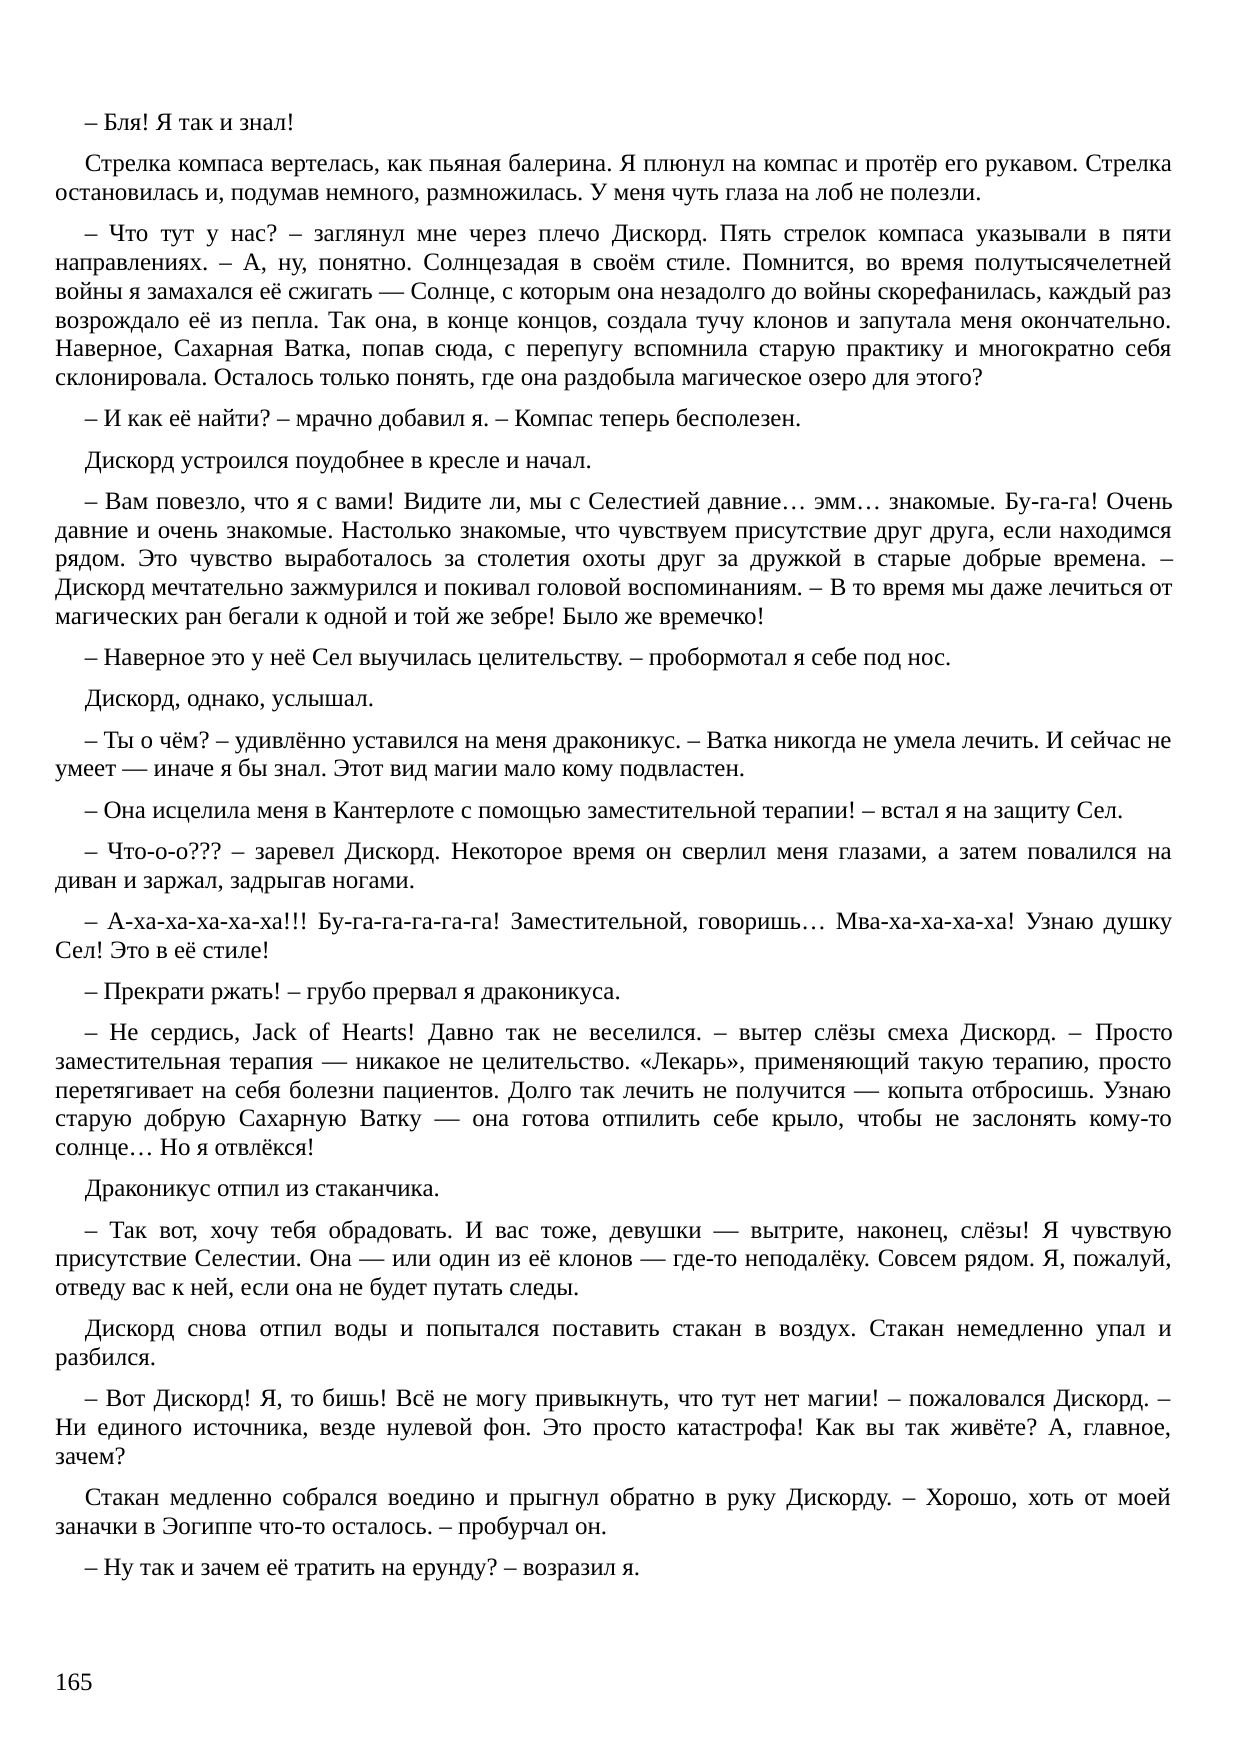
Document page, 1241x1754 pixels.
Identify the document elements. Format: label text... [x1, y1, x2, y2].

text – Ну так и зачем её тратить на ерунду? – возразил я. [55, 1552, 1173, 1581]
text Драконикус отпил из стаканчика. [55, 1173, 1173, 1202]
text – Вот Дискорд! Я, то бишь! Всё не могу привыкнуть, что тут нет магии! – пожаловался Дискорд. – Ни единого источника, везде нулевой фон. Это просто катастрофа! Как вы так живёте? А, главное, зачем? [55, 1383, 1173, 1470]
text Стакан медленно собрался воедино и прыгнул обратно в руку Дискорду. – Хорошо, хоть от моей заначки в Эогиппе что-то осталось. – пробурчал он. [55, 1482, 1173, 1540]
text Дискорд снова отпил воды и попытался поставить стакан в воздух. Стакан немедленно упал и разбился. [55, 1313, 1173, 1371]
text – Что-о-о??? – заревел Дискорд. Некоторое время он сверлил меня глазами, а затем повалился на диван и заржал, задрыгав ногами. [55, 836, 1173, 893]
text Дискорд устроился поудобнее в кресле и начал. [55, 445, 1173, 473]
text – Что тут у нас? – заглянул мне через плечо Дискорд. Пять стрелок компаса указывали в пяти направлениях. – А, ну, понятно. Солнцезадая в своём стиле. Помнится, во время полутысячелетней войны я замахался её сжигать — Солнце, с которым она незадолго до войны скорефанилась, каждый раз возрождало её из пепла. Так она, в конце концов, создала тучу клонов и запутала меня окончательно. Наверное, Сахарная Ватка, попав сюда, с перепугу вспомнила старую практику и многократно себя склонировала. Осталось только понять, где она раздобыла магическое озеро для этого? [55, 218, 1173, 391]
text – Бля! Я так и знал! [55, 107, 1173, 136]
text Стрелка компаса вертелась, как пьяная балерина. Я плюнул на компас и протёр его рукавом. Стрелка остановилась и, подумав немного, размножилась. У меня чуть глаза на лоб не полезли. [55, 148, 1173, 206]
text – Она исцелила меня в Кантерлоте с помощью заместительной терапии! – встал я на защиту Сел. [55, 795, 1173, 823]
text – Вам повезло, что я с вами! Видите ли, мы с Селестией давние… эмм… знакомые. Бу-га-га! Очень давние и очень знакомые. Настолько знакомые, что чувствуем присутствие друг друга, если находимся рядом. Это чувство выработалось за столетия охоты друг за дружкой в старые добрые времена. – Дискорд мечтательно зажмурился и покивал головой воспоминаниям. – В то время мы даже лечиться от магических ран бегали к одной и той же зебре! Было же времечко! [55, 486, 1173, 630]
text – Так вот, хочу тебя обрадовать. И вас тоже, девушки — вытрите, наконец, слёзы! Я чувствую присутствие Селестии. Она — или один из её клонов — где-то неподалёку. Совсем рядом. Я, пожалуй, отведу вас к ней, если она не будет путать следы. [55, 1215, 1173, 1301]
text – Не сердись, Jack of Hearts! Давно так не веселился. – вытер слёзы смеха Дискорд. – Просто заместительная терапия — никакое не целительство. «Лекарь», применяющий такую терапию, просто перетягивает на себя болезни пациентов. Долго так лечить не получится — копыта отбросишь. Узнаю старую добрую Сахарную Ватку — она готова отпилить себе крыло, чтобы не заслонять кому-то солнце… Но я отвлёкся! [55, 1017, 1173, 1161]
text – Прекрати ржать! – грубо прервал я драконикуса. [55, 976, 1173, 1005]
text – А-ха-ха-ха-ха-ха!!! Бу-га-га-га-га-га! Заместительной, говоришь… Мва-ха-ха-ха-ха! Узнаю душку Сел! Это в её стиле! [55, 906, 1173, 963]
text – И как её найти? – мрачно добавил я. – Компас теперь бесполезен. [55, 403, 1173, 432]
text – Ты о чём? – удивлённо уставился на меня драконикус. – Ватка никогда не умела лечить. И сейчас не умеет — иначе я бы знал. Этот вид магии мало кому подвластен. [55, 725, 1173, 782]
text – Наверное это у неё Сел выучилась целительству. – пробормотал я себе под нос. [55, 642, 1173, 671]
text Дискорд, однако, услышал. [55, 683, 1173, 712]
